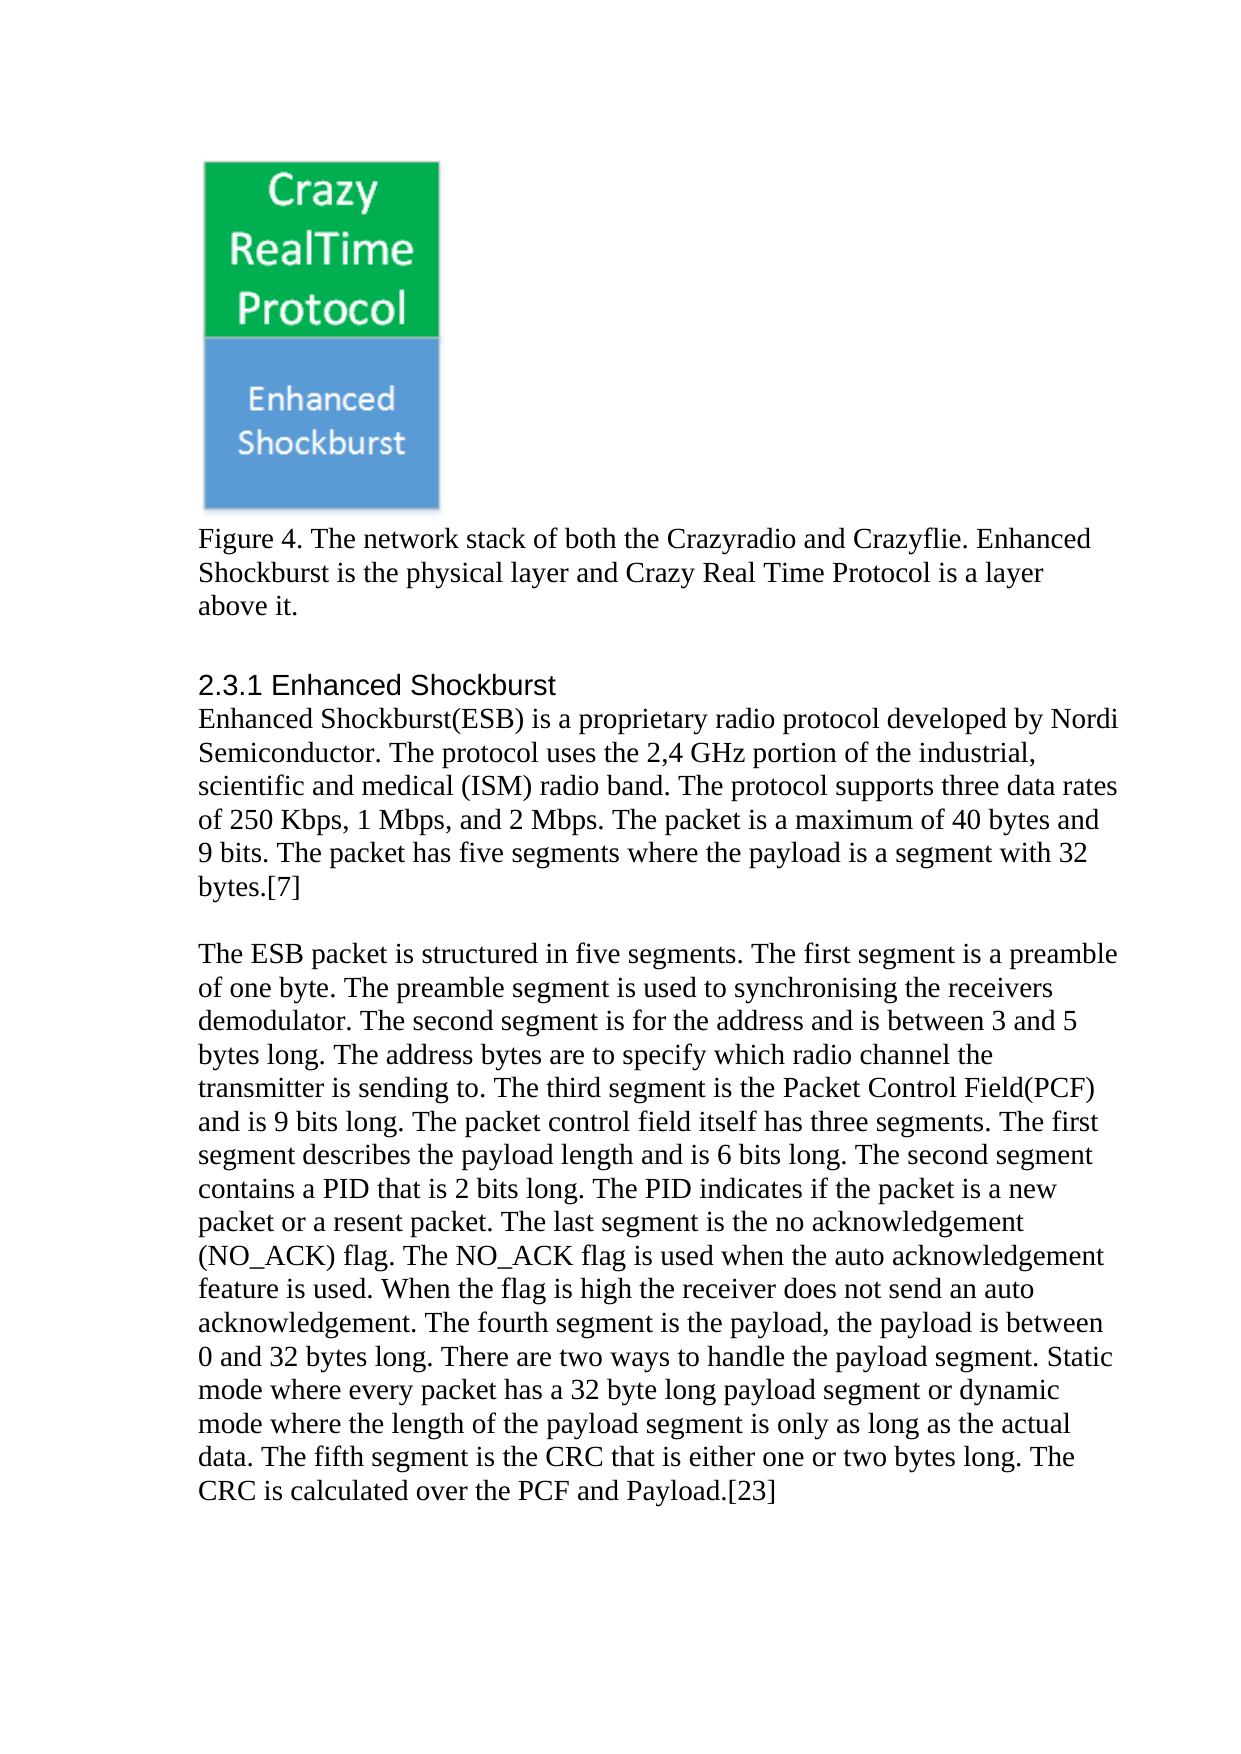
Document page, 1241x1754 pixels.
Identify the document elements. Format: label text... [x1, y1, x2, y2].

picture [197, 144, 453, 522]
text The ESB packet is structured in five segments. The first segment is a preamble of one byte. The preamble segment is used to synchronising the receivers demodulator. The second segment is for the address and is between 3 and 5 bytes long. The address bytes are to specify which radio channel the transmitter is sending to. The third segment is the Packet Control Field(PCF) and is 9 bits long. The packet control field itself has three segments. The first segment describes the payload length and is 6 bits long. The second segment contains a PID that is 2 bits long. The PID indicates if the packet is a new packet or a resent packet. The last segment is the no acknowledgement (NO_ACK) flag. The NO_ACK flag is used when the auto acknowledgement feature is used. When the flag is high the receiver does not send an auto acknowledgement. The fourth segment is the payload, the payload is between 0 and 32 bytes long. There are two ways to handle the payload segment. Static mode where every packet has a 32 byte long payload segment or dynamic mode where the length of the payload segment is only as long as the actual data. The fifth segment is the CRC that is either one or two bytes long. The CRC is calculated over the PCF and Payload.[23] [198, 936, 1119, 1506]
text Figure 4. The network stack of both the Crazyradio and Crazyflie. Enhanced Shockburst is the physical layer and Crazy Real Time Protocol is a layer above it. [198, 522, 1114, 622]
text Enhanced Shockburst(ESB) is a proprietary radio protocol developed by Nordi Semiconductor. The protocol uses the 2,4 GHz portion of the industrial, scientific and medical (ISM) radio band. The protocol supports three data rates of 250 Kbps, 1 Mbps, and 2 Mbps. The packet is a maximum of 40 bytes and 9 bits. The packet has five segments where the payload is a segment with 32 bytes.[7] [198, 701, 1119, 903]
subtitle Enhanced Shockburst [198, 668, 1119, 701]
